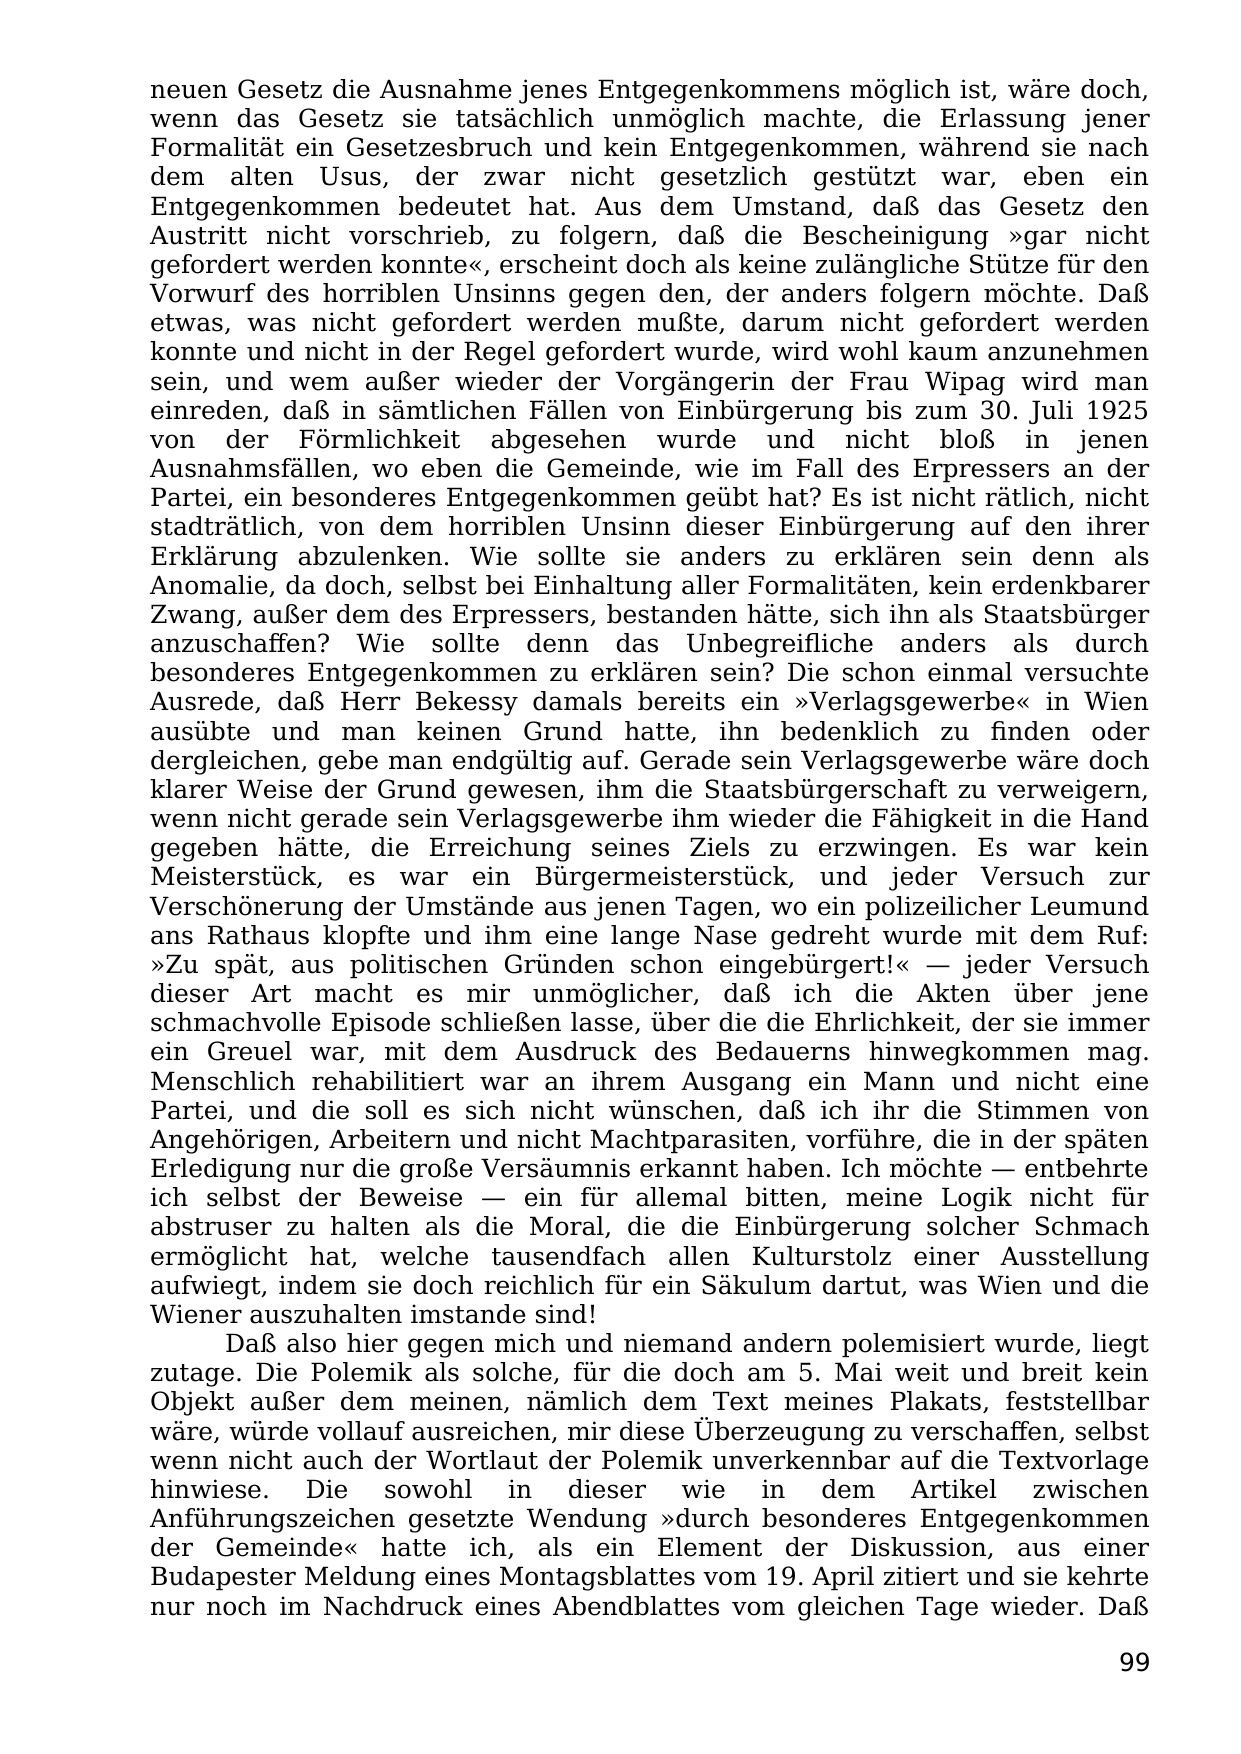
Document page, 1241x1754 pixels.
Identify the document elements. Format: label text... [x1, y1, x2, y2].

text neuen Gesetz die Ausnahme jenes Entgegenkommens möglich ist, wäre doch, wenn das Gesetz sie tatsächlich unmöglich machte, die Erlassung jener Formalität ein Gesetzesbruch und kein Entgegenkommen, während sie nach dem alten Usus, der zwar nicht gesetzlich gestützt war, eben ein Entgegenkommen bedeutet hat. Aus dem Umstand, daß das Gesetz den Austritt nicht vorschrieb, zu folgern, daß die Bescheinigung »gar nicht gefordert werden konnte«, erscheint doch als keine zulängliche Stütze für den Vorwurf des horriblen Unsinns gegen den, der anders folgern möchte. Daß etwas, was nicht gefordert werden mußte, darum nicht gefordert werden konnte und nicht in der Regel gefordert wurde, wird wohl kaum anzunehmen sein, und wem außer wieder der Vorgängerin der Frau Wipag wird man einreden, daß in sämtlichen Fällen von Einbürgerung bis zum 30. Juli 1925 von der Förmlichkeit abgesehen wurde und nicht bloß in jenen Ausnahmsfällen, wo eben die Gemeinde, wie im Fall des Erpressers an der Partei, ein besonderes Entgegenkommen geübt hat? Es ist nicht rätlich, nicht stadträtlich, von dem horriblen Unsinn dieser Einbürgerung auf den ihrer Erklärung abzulenken. Wie sollte sie anders zu erklären sein denn als Anomalie, da doch, selbst bei Einhaltung aller Formalitäten, kein erdenkbarer Zwang, außer dem des Erpressers, bestanden hätte, sich ihn als Staatsbürger anzuschaffen? Wie sollte denn das Unbegreifliche anders als durch besonderes Entgegenkommen zu erklären sein? Die schon einmal versuchte Ausrede, daß Herr Bekessy damals bereits ein »Verlagsgewerbe« in Wien ausübte und man keinen Grund hatte, ihn bedenklich zu finden oder dergleichen, gebe man endgültig auf. Gerade sein Verlagsgewerbe wäre doch klarer Weise der Grund gewesen, ihm die Staatsbürgerschaft zu verweigern, wenn nicht gerade sein Verlagsgewerbe ihm wieder die Fähigkeit in die Hand gegeben hätte, die Erreichung seines Ziels zu erzwingen. Es war kein Meisterstück, es war ein Bürgermeisterstück, und jeder Versuch zur Verschönerung der Umstände aus jenen Tagen, wo ein polizeilicher Leumund ans Rathaus klopfte und ihm eine lange Nase gedreht wurde mit dem Ruf: »Zu spät, aus politischen Gründen schon eingebürgert!« — jeder Versuch dieser Art macht es mir unmöglicher, daß ich die Akten über jene schmachvolle Episode schließen lasse, über die die Ehrlichkeit, der sie immer ein Greuel war, mit dem Ausdruck des Bedauerns hinwegkommen mag. Menschlich rehabilitiert war an ihrem Ausgang ein Mann und nicht eine Partei, und die soll es sich nicht wünschen, daß ich ihr die Stimmen von Angehörigen, Arbeitern und nicht Machtparasiten, vorführe, die in der späten Erledigung nur die große Versäumnis erkannt haben. Ich möchte — entbehrte ich selbst der Beweise — ein für allemal bitten, meine Logik nicht für abstruser zu halten als die Moral, die die Einbürgerung solcher Schmach ermöglicht hat, welche tausendfach allen Kulturstolz einer Ausstellung aufwiegt, indem sie doch reichlich für ein Säkulum dartut, was Wien und die Wiener auszuhalten imstande sind! [150, 75, 1151, 1329]
text Daß also hier gegen mich und niemand andern polemisiert wurde, liegt zutage. Die Polemik als solche, für die doch am 5. Mai weit und breit kein Objekt außer dem meinen, nämlich dem Text meines Plakats, feststellbar wäre, würde vollauf ausreichen, mir diese Überzeugung zu verschaffen, selbst wenn nicht auch der Wortlaut der Polemik unverkennbar auf die Textvorlage hinwiese. Die sowohl in dieser wie in dem Artikel zwischen Anführungszeichen gesetzte Wendung »durch besonderes Entgegenkommen der Gemeinde« hatte ich, als ein Element der Diskussion, aus einer Budapester Meldung eines Montagsblattes vom 19. April zitiert und sie kehrte nur noch im Nachdruck eines Abendblattes vom gleichen Tage wieder. Daß [150, 1329, 1151, 1621]
